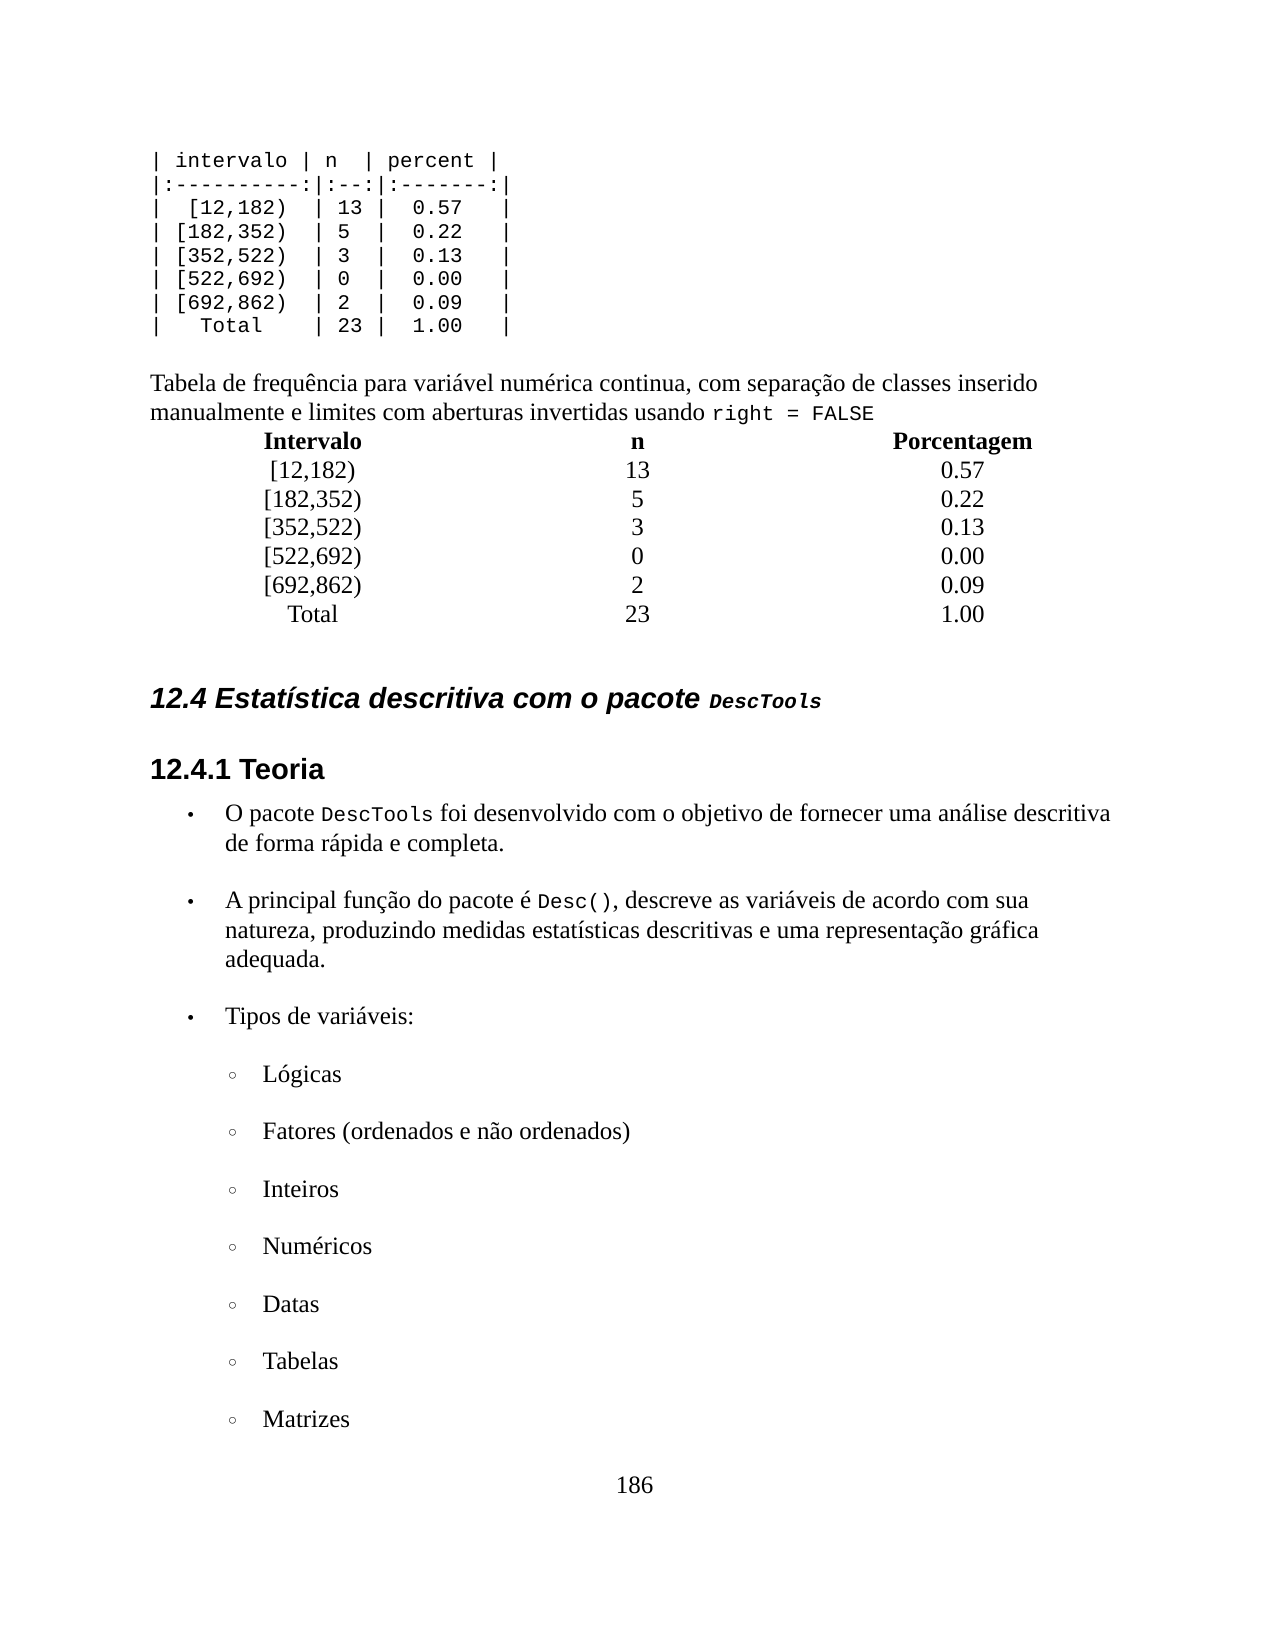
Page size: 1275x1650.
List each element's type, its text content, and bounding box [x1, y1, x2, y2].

table_cell 0.22 [800, 484, 1125, 512]
text | [12,182) | 13 | 0.57 | [150, 197, 1125, 221]
table_cell 0.09 [800, 570, 1125, 599]
table_cell [12,182) [150, 455, 475, 484]
list O pacote DescTools foi desenvolvido com o objetivo de fornecer uma análise descritiva de forma rápida e completa. [187, 798, 1125, 886]
table_header Intervalo [150, 426, 475, 455]
table_cell 1.00 [800, 599, 1125, 627]
subtitle 12.4 Estatística descritiva com o pacote DescTools [150, 681, 1125, 715]
text | [692,862) | 2 | 0.09 | [150, 292, 1125, 316]
list Fatores (ordenados e não ordenados) [225, 1116, 1125, 1174]
table_cell [692,862) [150, 570, 475, 599]
text | [522,692) | 0 | 0.00 | [150, 268, 1125, 292]
list Datas [225, 1289, 1125, 1346]
text |:----------:|:--:|:-------:| [150, 174, 1125, 197]
table_cell 5 [475, 484, 800, 512]
table_cell [352,522) [150, 513, 475, 541]
table_cell [522,692) [150, 541, 475, 570]
table_cell 0.13 [800, 513, 1125, 541]
table_cell 0.00 [800, 541, 1125, 570]
list A principal função do pacote é Desc(), descreve as variáveis de acordo com sua natureza, produzindo medidas estatísticas descritivas e uma representação gráfica adequada. [187, 886, 1125, 1001]
table_header Porcentagem [800, 426, 1125, 455]
table_cell 23 [475, 599, 800, 627]
list Lógicas [225, 1059, 1125, 1116]
table_cell 3 [475, 513, 800, 541]
text | [352,522) | 3 | 0.13 | [150, 244, 1125, 268]
table_cell Total [150, 599, 475, 627]
text | [182,352) | 5 | 0.22 | [150, 221, 1125, 244]
table_cell 0.57 [800, 455, 1125, 484]
table_cell 2 [475, 570, 800, 599]
table_header n [475, 426, 800, 455]
list Numéricos [225, 1231, 1125, 1289]
list Tipos de variáveis: [187, 1001, 1125, 1059]
text Tabela de frequência para variável numérica continua, com separação de classes inserido manualmente e limites com aberturas invertidas usando right = FALSE [150, 368, 1125, 426]
text | intervalo | n | percent | [150, 150, 1125, 174]
table_cell 13 [475, 455, 800, 484]
text | Total | 23 | 1.00 | [150, 316, 1125, 339]
table_cell 0 [475, 541, 800, 570]
list Matrizes [225, 1404, 1125, 1433]
list Tabelas [225, 1346, 1125, 1404]
table_cell [182,352) [150, 484, 475, 512]
subtitle 12.4.1 Teoria [150, 752, 1125, 786]
list Inteiros [225, 1174, 1125, 1231]
